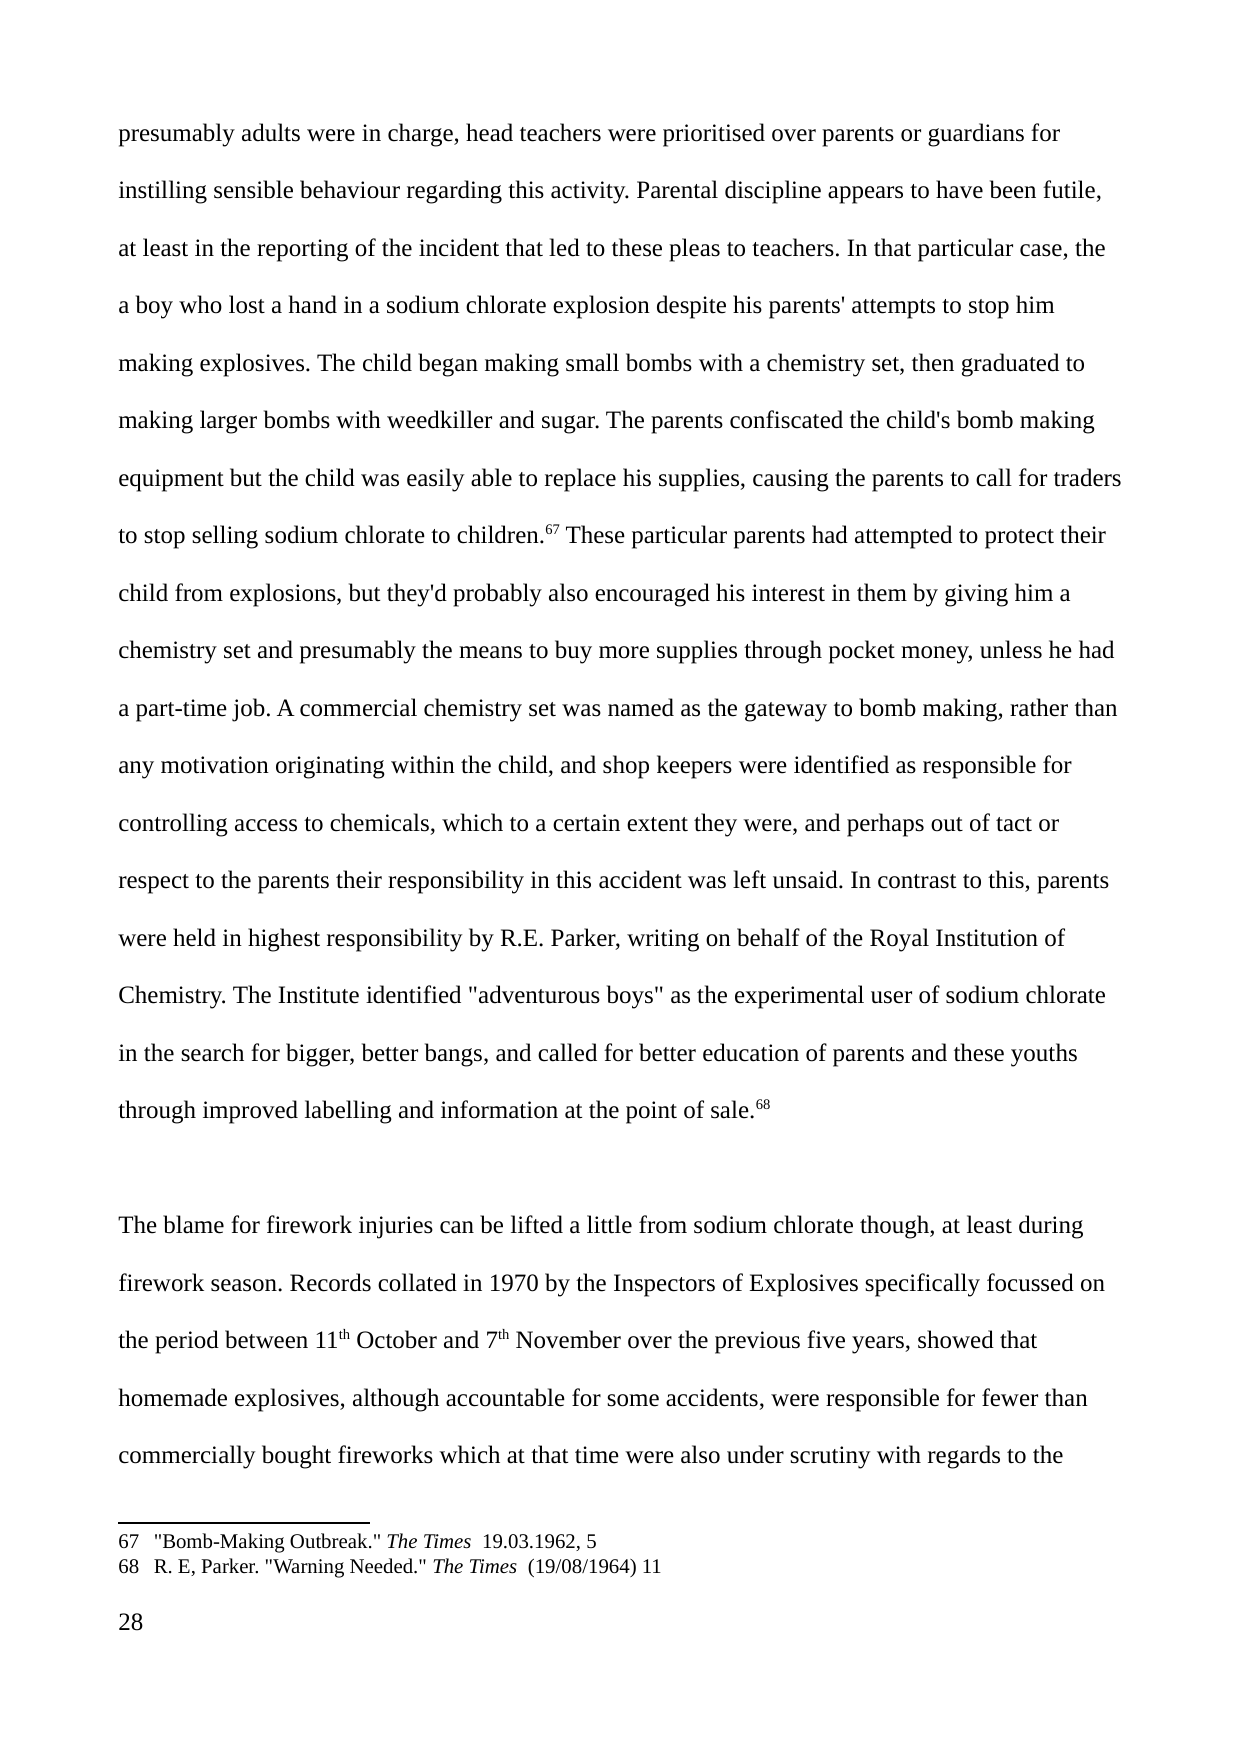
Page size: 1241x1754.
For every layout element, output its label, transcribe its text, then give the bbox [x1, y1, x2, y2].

text R. E, Parker. "Warning Needed." The Times (19/08/1964) 11 [118, 1553, 1122, 1578]
text "Bomb-Making Outbreak." The Times 19.03.1962, 5 [118, 1529, 1122, 1553]
text presumably adults were in charge, head teachers were prioritised over parents or guardians for instilling sensible behaviour regarding this activity. Parental discipline appears to have been futile, at least in the reporting of the incident that led to these pleas to teachers. In that particular case, the a boy who lost a hand in a sodium chlorate explosion despite his parents' attempts to stop him making explosives. The child began making small bombs with a chemistry set, then graduated to making larger bombs with weedkiller and sugar. The parents confiscated the child's bomb making equipment but the child was easily able to replace his supplies, causing the parents to call for traders to stop selling sodium chlorate to children. These particular parents had attempted to protect their child from explosions, but they'd probably also encouraged his interest in them by giving him a chemistry set and presumably the means to buy more supplies through pocket money, unless he had a part-time job. A commercial chemistry set was named as the gateway to bomb making, rather than any motivation originating within the child, and shop keepers were identified as responsible for controlling access to chemicals, which to a certain extent they were, and perhaps out of tact or respect to the parents their responsibility in this accident was left unsaid. In contrast to this, parents were held in highest responsibility by R.E. Parker, writing on behalf of the Royal Institution of Chemistry. The Institute identified "adventurous boys" as the experimental user of sodium chlorate in the search for bigger, better bangs, and called for better education of parents and these youths through improved labelling and information at the point of sale. [118, 118, 1122, 1124]
text The blame for firework injuries can be lifted a little from sodium chlorate though, at least during firework season. Records collated in 1970 by the Inspectors of Explosives specifically focussed on the period between 11th October and 7th November over the previous five years, showed that homemade explosives, although accountable for some accidents, were responsible for fewer than commercially bought fireworks which at that time were also under scrutiny with regards to the [118, 1211, 1122, 1469]
